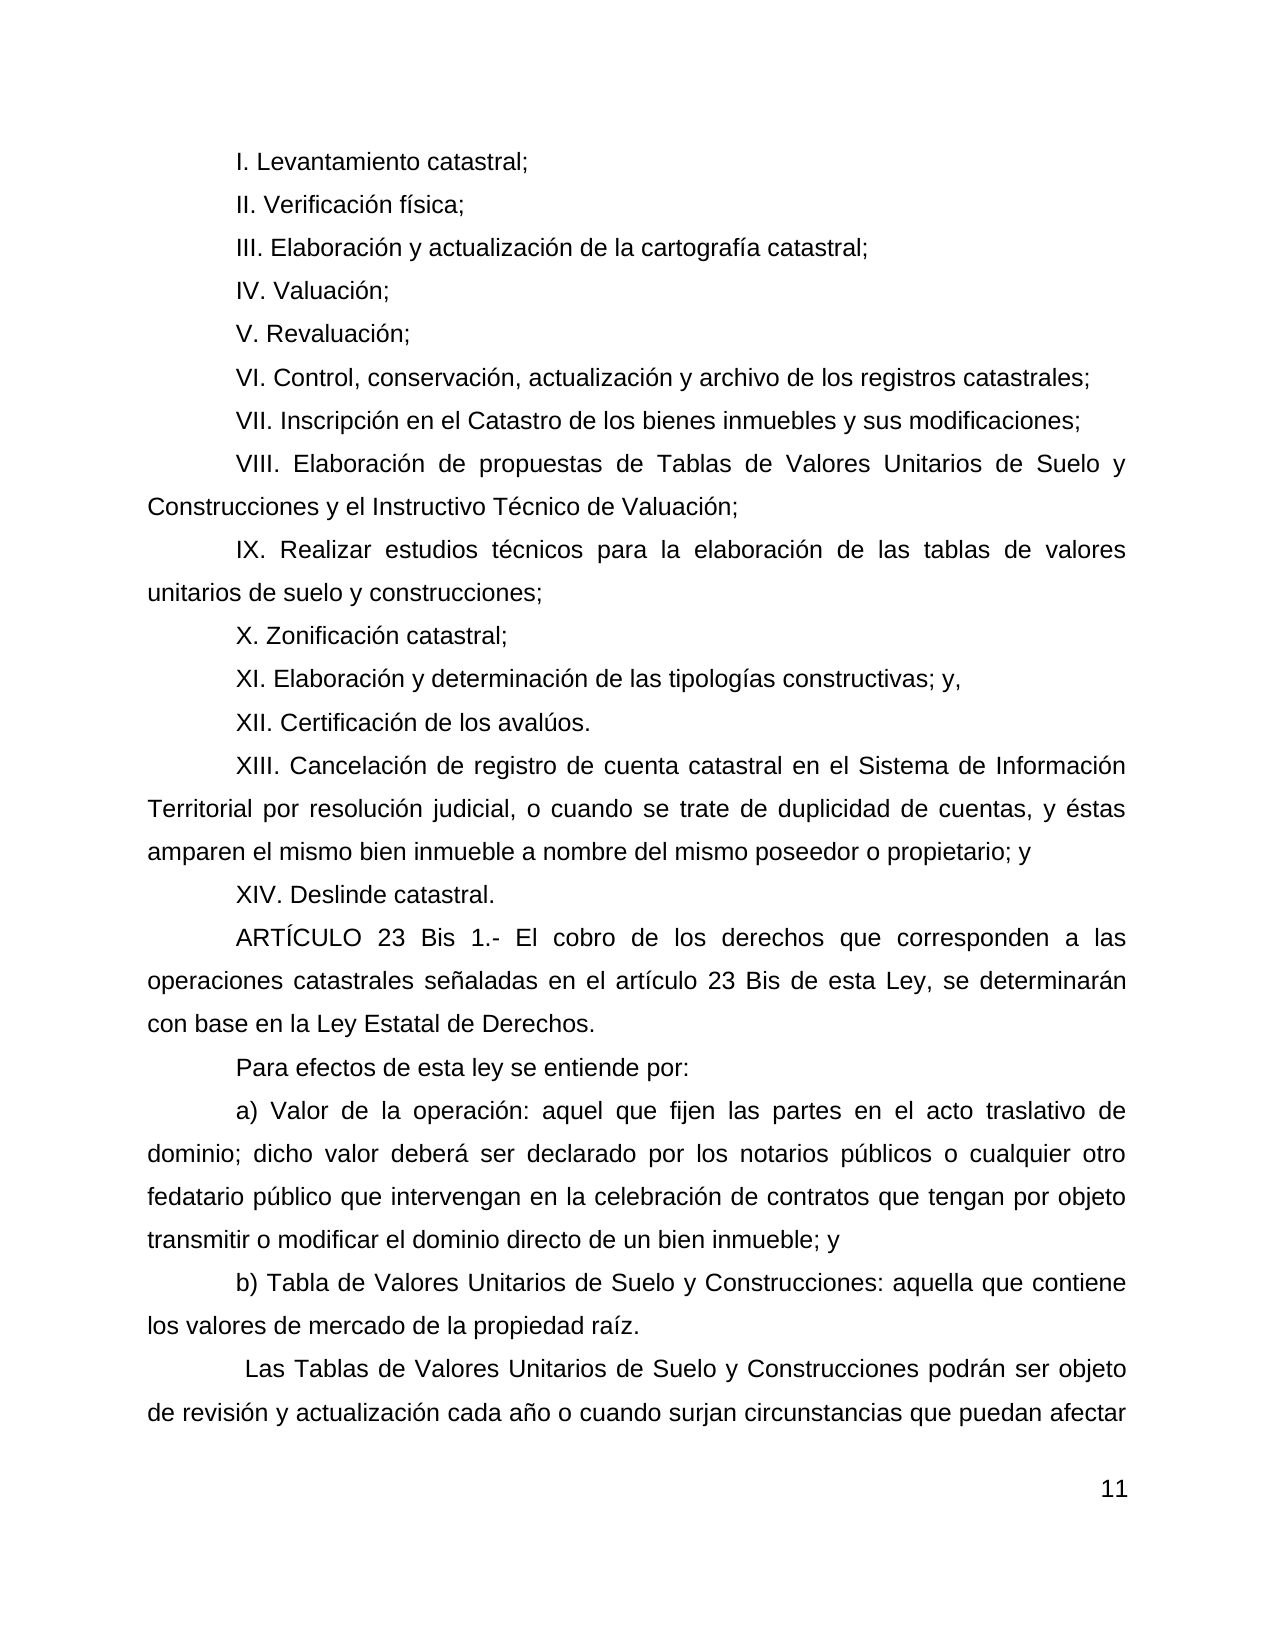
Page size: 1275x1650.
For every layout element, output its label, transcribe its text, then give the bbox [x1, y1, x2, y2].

text XIII. Cancelación de registro de cuenta catastral en el Sistema de Información Territorial por resolución judicial, o cuando se trate de duplicidad de cuentas, y éstas amparen el mismo bien inmueble a nombre del mismo poseedor o propietario; y [147, 751, 1128, 866]
text a) Valor de la operación: aquel que fijen las partes en el acto traslativo de dominio; dicho valor deberá ser declarado por los notarios públicos o cualquier otro fedatario público que intervengan en la celebración de contratos que tengan por objeto transmitir o modificar el dominio directo de un bien inmueble; y [147, 1096, 1128, 1254]
text II. Verificación física; [147, 190, 1128, 219]
text Para efectos de esta ley se entiende por: [147, 1053, 1128, 1081]
text XII. Certificación de los avalúos. [147, 708, 1128, 736]
text VIII. Elaboración de propuestas de Tablas de Valores Unitarios de Suelo y Construcciones y el Instructivo Técnico de Valuación; [147, 449, 1128, 521]
text IX. Realizar estudios técnicos para la elaboración de las tablas de valores unitarios de suelo y construcciones; [147, 535, 1128, 607]
text I. Levantamiento catastral; [147, 147, 1128, 176]
text IV. Valuación; [147, 276, 1128, 305]
text Las Tablas de Valores Unitarios de Suelo y Construcciones podrán ser objeto de revisión y actualización cada año o cuando surjan circunstancias que puedan afectar [147, 1354, 1128, 1426]
text ARTÍCULO 23 Bis 1.- El cobro de los derechos que corresponden a las operaciones catastrales señaladas en el artículo 23 Bis de esta Ley, se determinarán con base en la Ley Estatal de Derechos. [147, 923, 1128, 1038]
text V. Revaluación; [147, 319, 1128, 348]
text III. Elaboración y actualización de la cartografía catastral; [147, 233, 1128, 262]
text XI. Elaboración y determinación de las tipologías constructivas; y, [147, 664, 1128, 693]
text VII. Inscripción en el Catastro de los bienes inmuebles y sus modificaciones; [147, 406, 1128, 434]
text XIV. Deslinde catastral. [147, 880, 1128, 909]
text b) Tabla de Valores Unitarios de Suelo y Construcciones: aquella que contiene los valores de mercado de la propiedad raíz. [147, 1268, 1128, 1340]
text VI. Control, conservación, actualización y archivo de los registros catastrales; [147, 363, 1128, 391]
text X. Zonificación catastral; [147, 621, 1128, 650]
